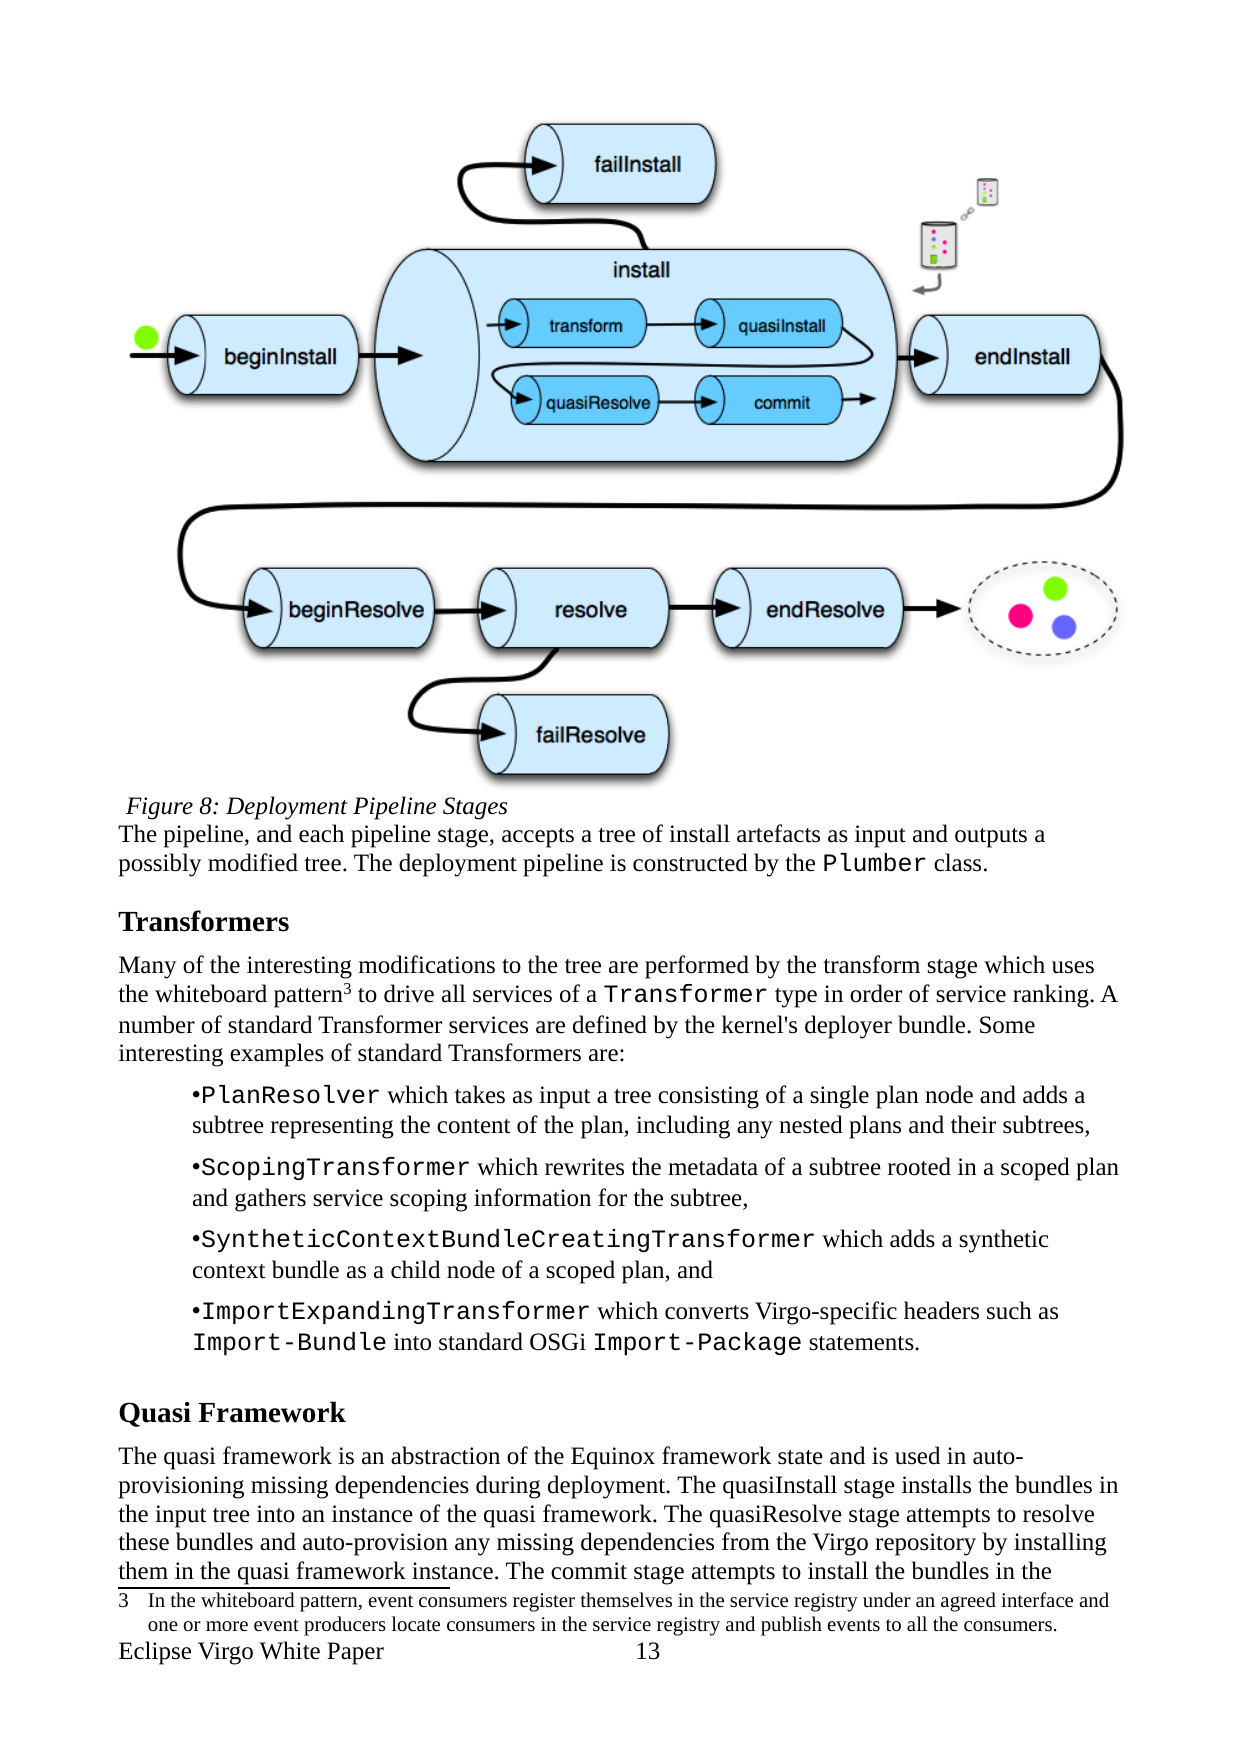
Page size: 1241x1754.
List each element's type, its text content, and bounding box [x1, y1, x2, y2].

picture [125, 115, 1130, 791]
subtitle Quasi Framework [118, 1395, 1122, 1429]
text Many of the interesting modifications to the tree are performed by the transform stage which uses the whiteboard pattern to drive all services of a Transformer type in order of service ranking. A number of standard Transformer services are defined by the kernel's deployer bundle. Some interesting examples of standard Transformers are: [118, 950, 1122, 1067]
text The pipeline, and each pipeline stage, accepts a tree of install artefacts as input and outputs a possibly modified tree. The deployment pipeline is constructed by the Plumber class. [118, 75, 1130, 879]
list ScopingTransformer which rewrites the metadata of a subtree rooted in a scoped plan and gathers service scoping information for the subtree, [118, 1152, 1122, 1211]
text Figure 8: Deployment Pipeline Stages [126, 791, 1130, 819]
text In the whiteboard pattern, event consumers register themselves in the service registry under an agreed interface and one or more event producers locate consumers in the service registry and publish events to all the consumers. [118, 1588, 1122, 1636]
list ImportExpandingTransformer which converts Virgo-specific headers such as Import-Bundle into standard OSGi Import-Package statements. [118, 1296, 1122, 1358]
subtitle Transformers [118, 904, 1122, 938]
text The quasi framework is an abstraction of the Equinox framework state and is used in auto-provisioning missing dependencies during deployment. The quasiInstall stage installs the bundles in the input tree into an instance of the quasi framework. The quasiResolve stage attempts to resolve these bundles and auto-provision any missing dependencies from the Virgo repository by installing them in the quasi framework instance. The commit stage attempts to install the bundles in the [118, 1441, 1122, 1585]
list SyntheticContextBundleCreatingTransformer which adds a synthetic context bundle as a child node of a scoped plan, and [118, 1224, 1122, 1283]
list PlanResolver which takes as input a tree consisting of a single plan node and adds a subtree representing the content of the plan, including any nested plans and their subtrees, [118, 1080, 1122, 1139]
